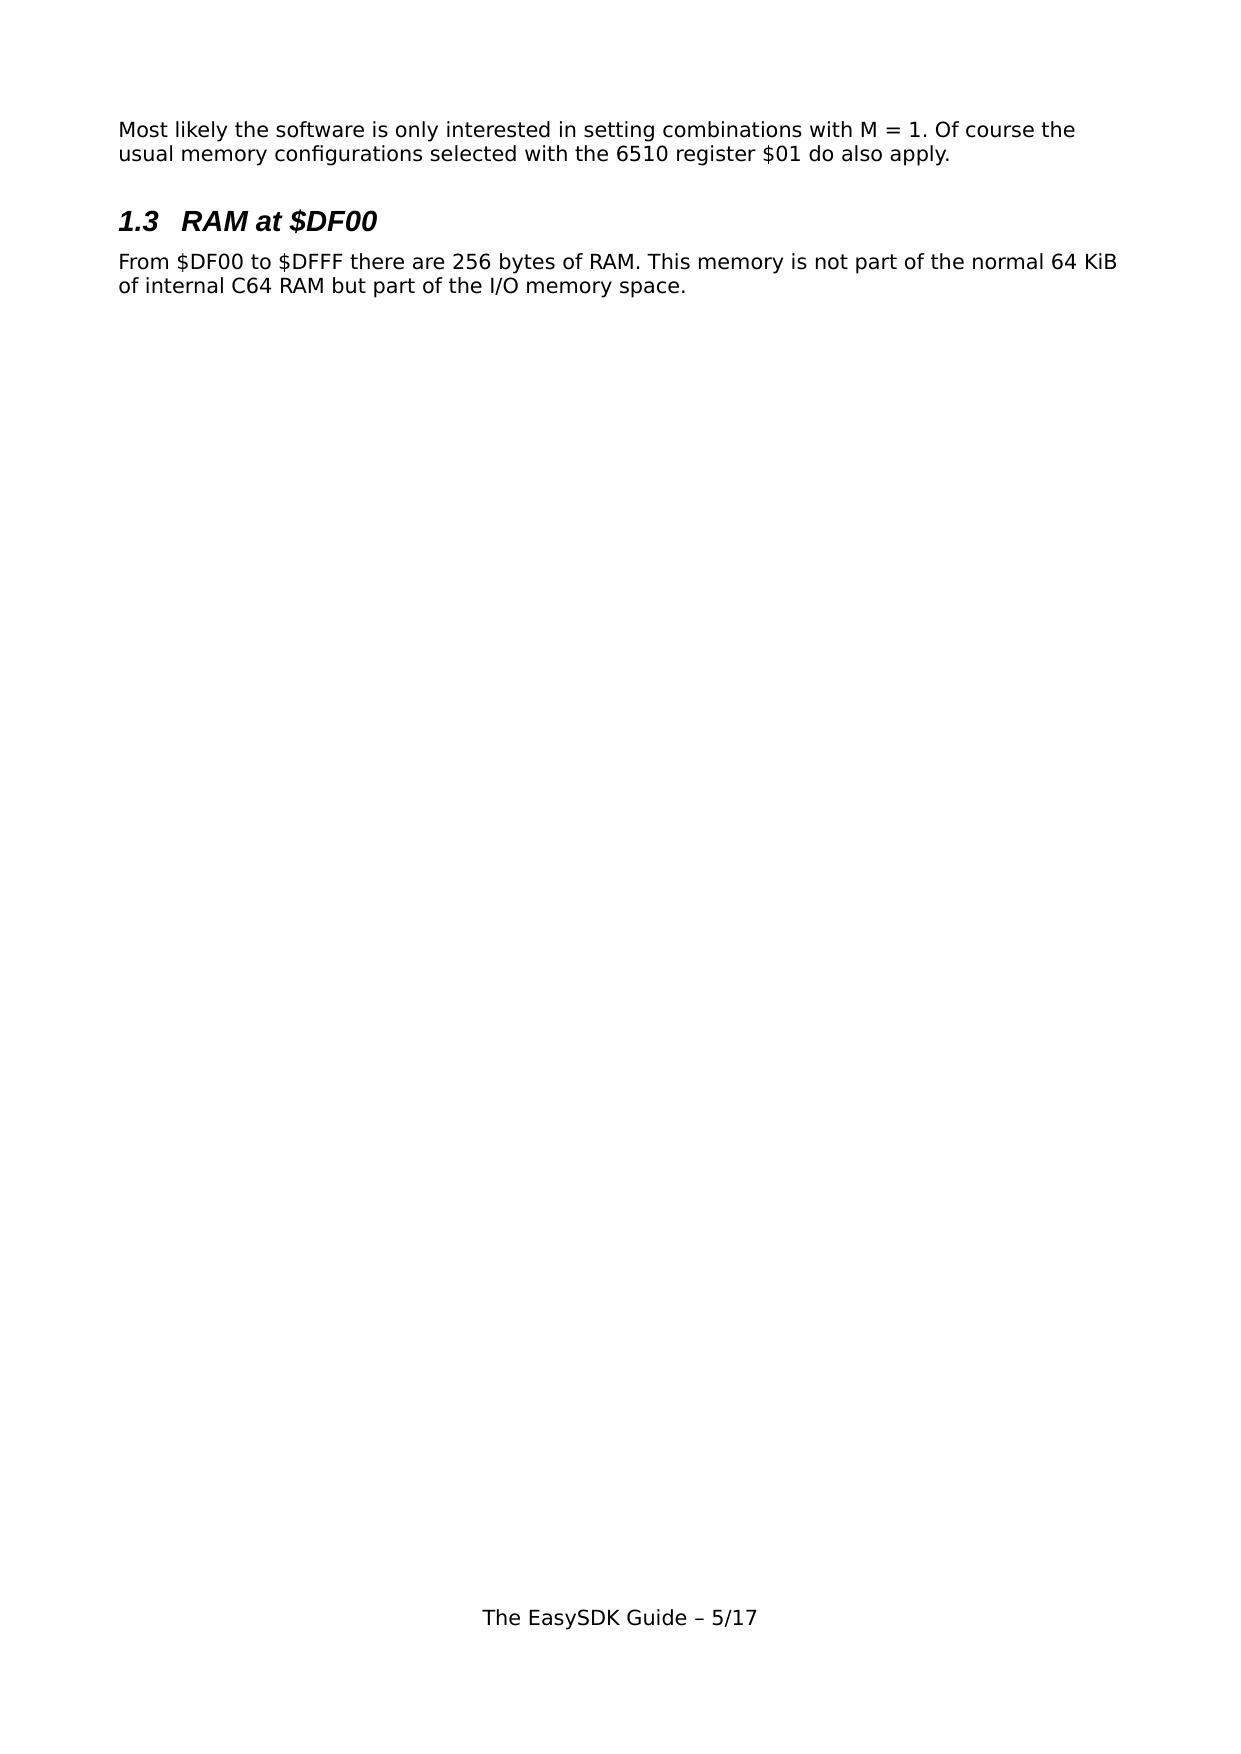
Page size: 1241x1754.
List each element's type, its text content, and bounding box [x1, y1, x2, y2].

text Most likely the software is only interested in setting combinations with M = 1. Of course the usual memory configurations selected with the 6510 register $01 do also apply. [118, 118, 1122, 167]
text From $DF00 to $DFFF there are 256 bytes of RAM. This memory is not part of the normal 64 KiB of internal C64 RAM but part of the I/O memory space. [118, 250, 1122, 299]
subtitle RAM at $DF00 [118, 204, 1122, 238]
